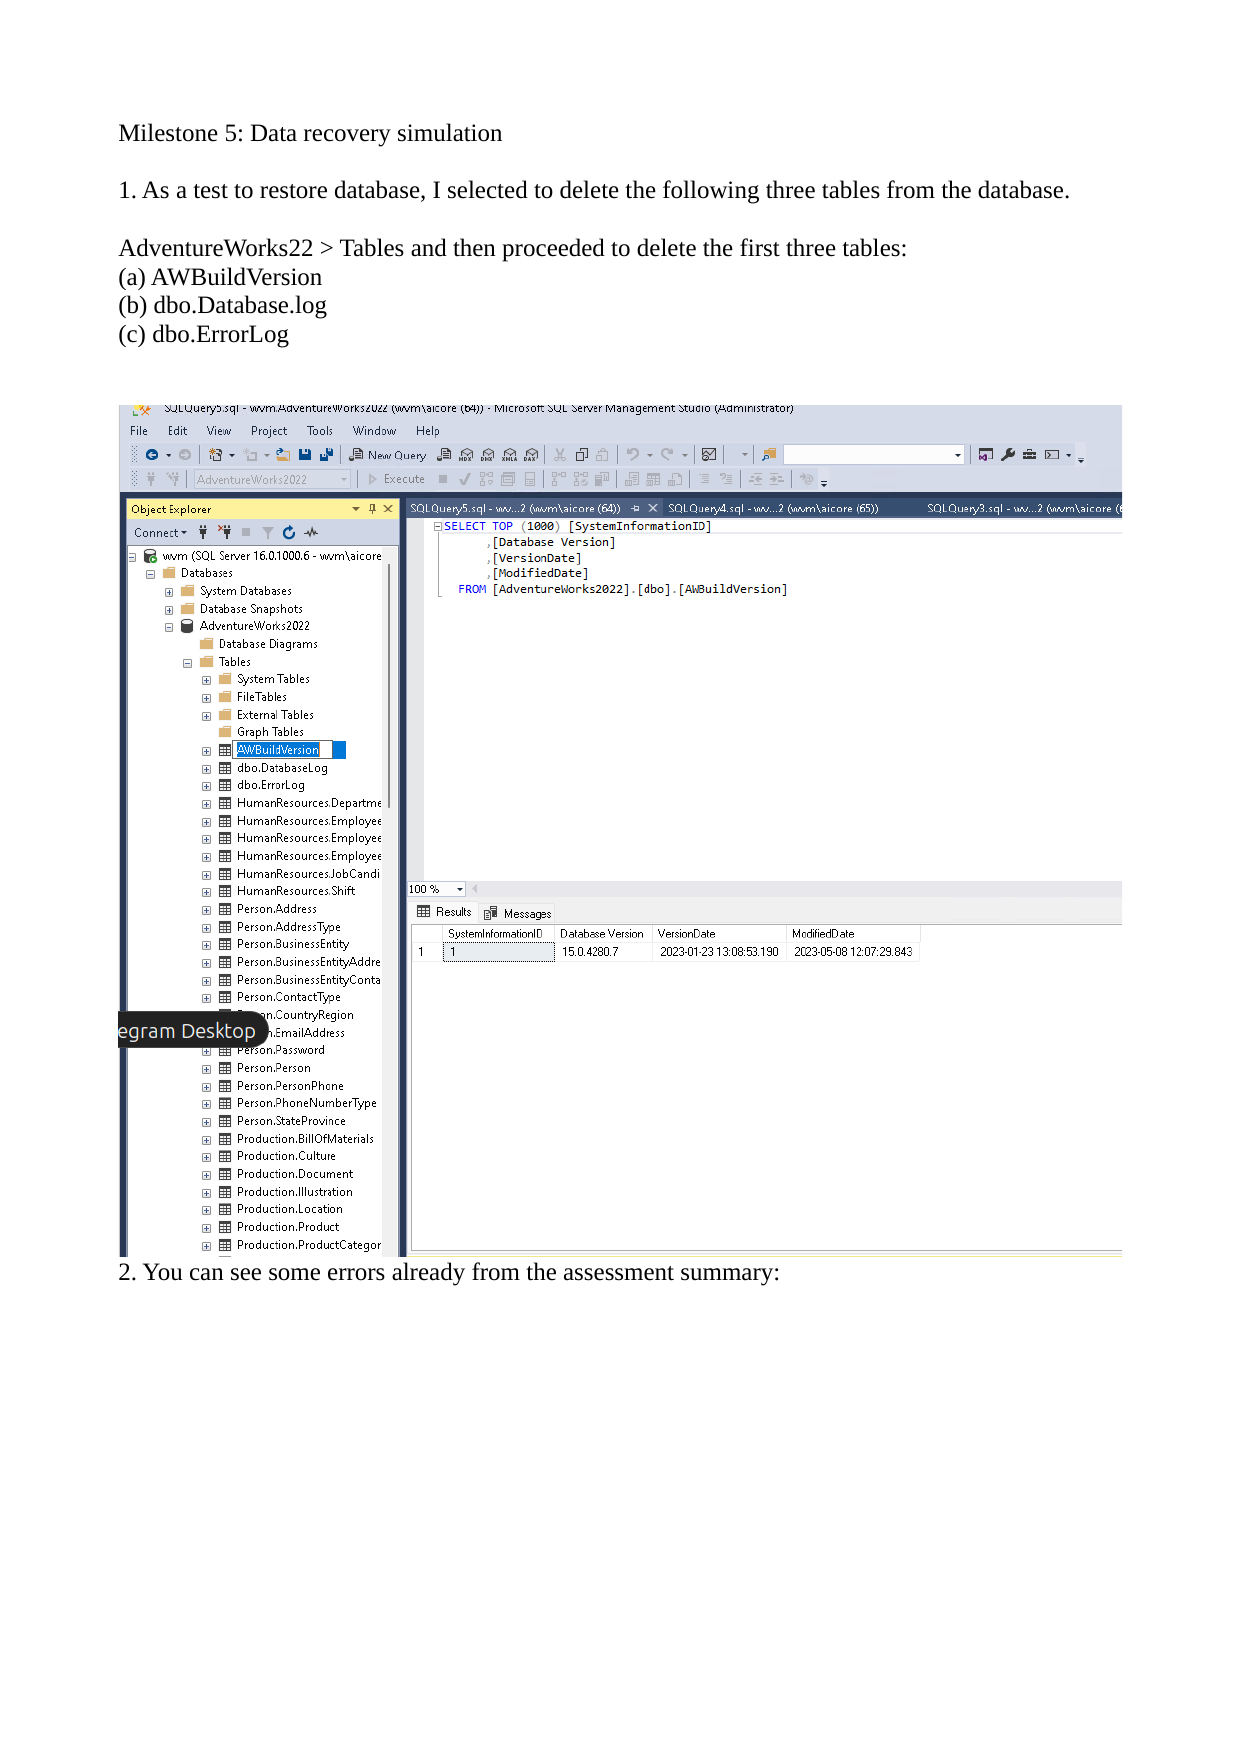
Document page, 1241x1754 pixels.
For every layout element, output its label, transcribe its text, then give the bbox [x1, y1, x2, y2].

text Milestone 5: Data recovery simulation [118, 118, 1122, 147]
text 2. You can see some errors already from the assessment summary: [118, 1257, 1122, 1285]
text (c) dbo.ErrorLog [118, 319, 1122, 348]
text (a) AWBuildVersion (b) dbo.Database.log [118, 262, 1122, 319]
text 1. As a test to restore database, I selected to delete the following three tables from the database. AdventureWorks22 > Tables and then proceeded to delete the first three tables: [118, 176, 1122, 262]
picture [118, 405, 1123, 1257]
